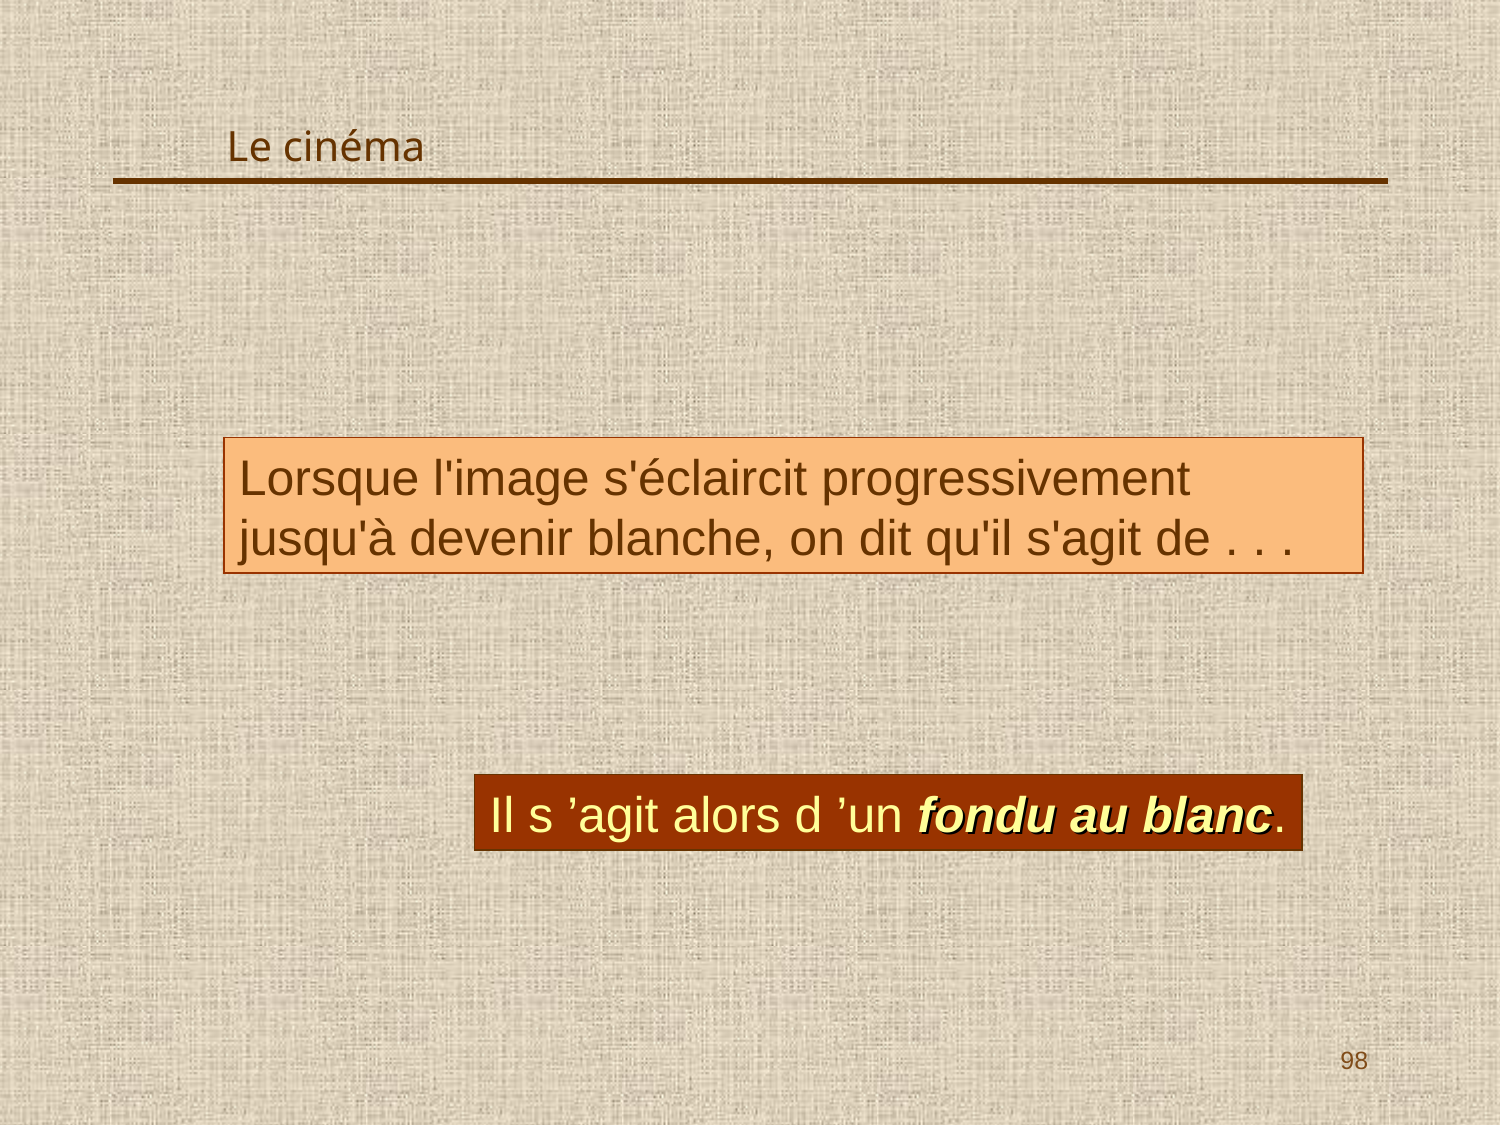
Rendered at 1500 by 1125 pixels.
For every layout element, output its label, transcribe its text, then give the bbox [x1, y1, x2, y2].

picture [0, 0, 1500, 1125]
text_box Le cinéma [211, 112, 441, 178]
text_box Lorsque l'image s'éclaircit progressivement jusqu'à devenir blanche, on dit qu'il s'agit de . . . [224, 437, 1363, 573]
text_box Il s ’agit alors d ’un fondu au blanc. [474, 774, 1302, 851]
